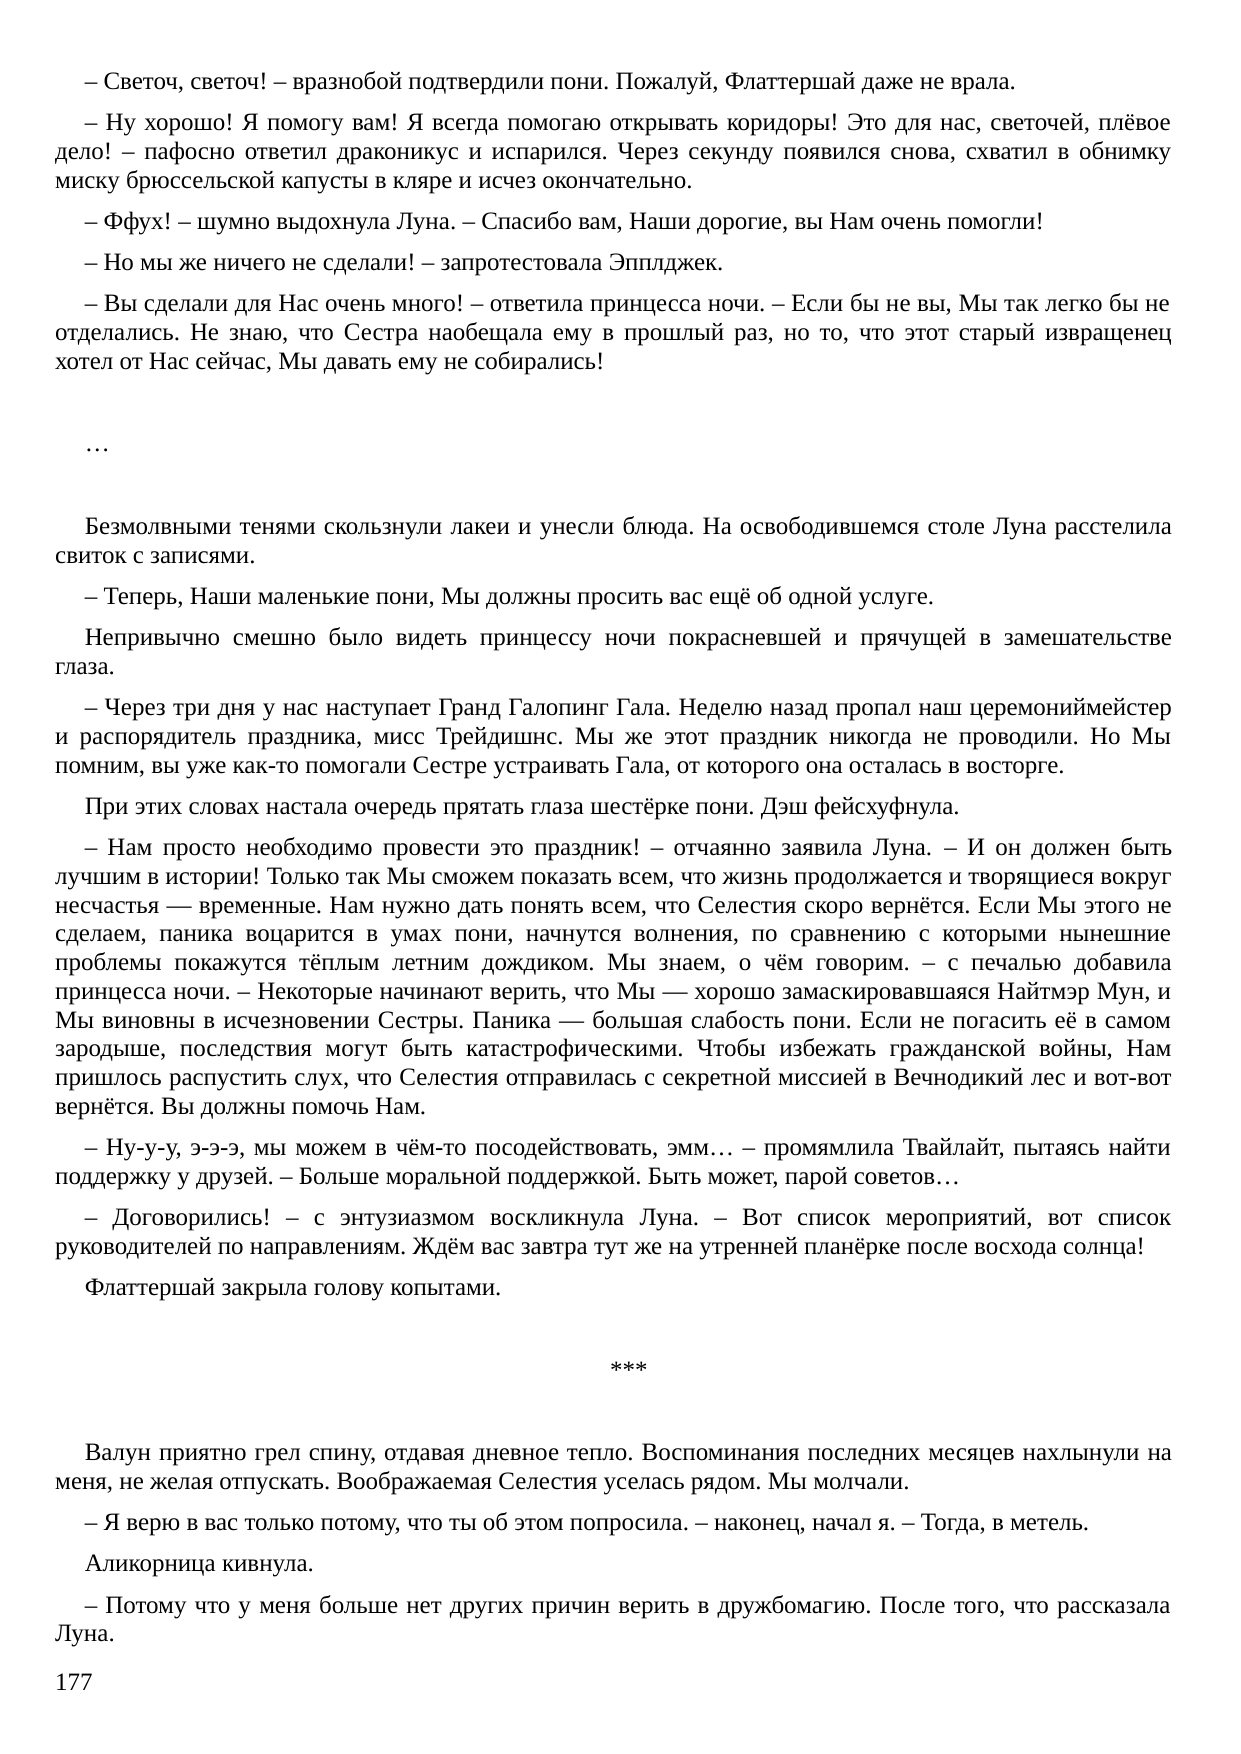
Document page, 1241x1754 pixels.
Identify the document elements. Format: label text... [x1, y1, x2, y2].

text – Нам просто необходимо провести это праздник! – отчаянно заявила Луна. – И он должен быть лучшим в истории! Только так Мы сможем показать всем, что жизнь продолжается и творящиеся вокруг несчастья — временные. Нам нужно дать понять всем, что Селестия скоро вернётся. Если Мы этого не сделаем, паника воцарится в умах пони, начнутся волнения, по сравнению с которыми нынешние проблемы покажутся тёплым летним дождиком. Мы знаем, о чём говорим. – с печалью добавила принцесса ночи. – Некоторые начинают верить, что Мы — хорошо замаскировавшаяся Найтмэр Мун, и Мы виновны в исчезновении Сестры. Паника — большая слабость пони. Если не погасить её в самом зародыше, последствия могут быть катастрофическими. Чтобы избежать гражданской войны, Нам пришлось распустить слух, что Селестия отправилась с секретной миссией в Вечнодикий лес и вот-вот вернётся. Вы должны помочь Нам. [55, 832, 1173, 1120]
text – Потому что у меня больше нет других причин верить в дружбомагию. После того, что рассказала Луна. [55, 1590, 1173, 1647]
text – Ффух! – шумно выдохнула Луна. – Спасибо вам, Наши дорогие, вы Нам очень помогли! [55, 206, 1173, 235]
text Аликорница кивнула. [55, 1548, 1173, 1577]
text Непривычно смешно было видеть принцессу ночи покрасневшей и прячущей в замешательстве глаза. [55, 622, 1173, 680]
text – Теперь, Наши маленькие пони, Мы должны просить вас ещё об одной услуге. [55, 581, 1173, 610]
text Флаттершай закрыла голову копытами. [55, 1272, 1173, 1301]
text Безмолвными тенями скользнули лакеи и унесли блюда. На освободившемся столе Луна расстелила свиток с записями. [55, 511, 1173, 568]
text – Ну хорошо! Я помогу вам! Я всегда помогаю открывать коридоры! Это для нас, светочей, плёвое дело! – пафосно ответил драконикус и испарился. Через секунду появился снова, схватил в обнимку миску брюссельской капусты в кляре и исчез окончательно. [55, 107, 1173, 193]
text – Договорились! – с энтузиазмом воскликнула Луна. – Вот список мероприятий, вот список руководителей по направлениям. Ждём вас завтра тут же на утренней планёрке после восхода солнца! [55, 1202, 1173, 1260]
text *** [55, 1355, 1173, 1383]
text … [55, 428, 1173, 457]
text Валун приятно грел спину, отдавая дневное тепло. Воспоминания последних месяцев нахлынули на меня, не желая отпускать. Воображаемая Селестия уселась рядом. Мы молчали. [55, 1437, 1173, 1495]
text – Вы сделали для Нас очень много! – ответила принцесса ночи. – Если бы не вы, Мы так легко бы не отделались. Не знаю, что Сестра наобещала ему в прошлый раз, но то, что этот старый извращенец хотел от Нас сейчас, Мы давать ему не собирались! [55, 288, 1173, 375]
text – Я верю в вас только потому, что ты об этом попросила. – наконец, начал я. – Тогда, в метель. [55, 1507, 1173, 1536]
text – Через три дня у нас наступает Гранд Галопинг Гала. Неделю назад пропал наш церемониймейстер и распорядитель праздника, мисс Трейдишнс. Мы же этот праздник никогда не проводили. Но Мы помним, вы уже как-то помогали Сестре устраивать Гала, от которого она осталась в восторге. [55, 692, 1173, 778]
text – Ну-у-у, э-э-э, мы можем в чём-то посодействовать, эмм… – промямлила Твайлайт, пытаясь найти поддержку у друзей. – Больше моральной поддержкой. Быть может, парой советов… [55, 1132, 1173, 1190]
text – Светоч, светоч! – вразнобой подтвердили пони. Пожалуй, Флаттершай даже не врала. [55, 66, 1173, 95]
text При этих словах настала очередь прятать глаза шестёрке пони. Дэш фейсхуфнула. [55, 791, 1173, 820]
text – Но мы же ничего не сделали! – запротестовала Эпплджек. [55, 247, 1173, 276]
